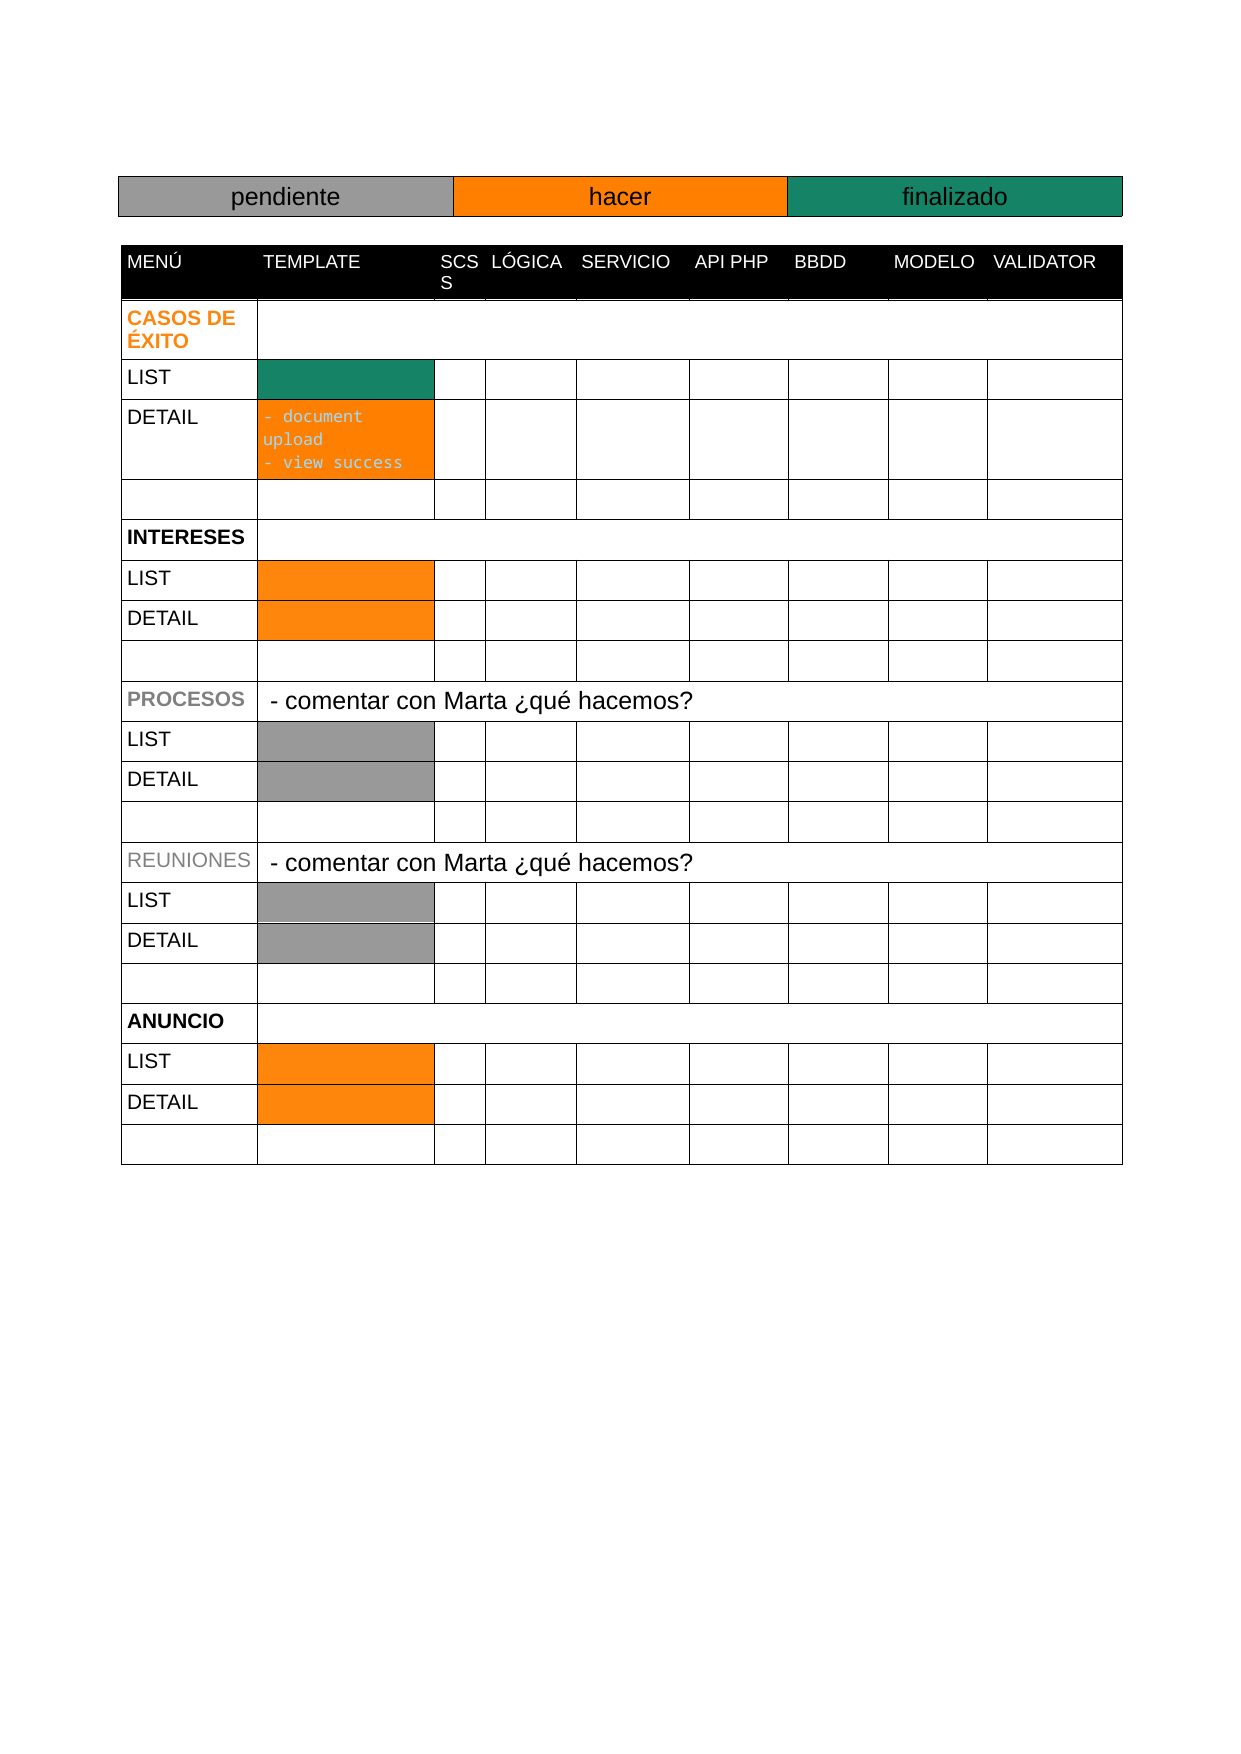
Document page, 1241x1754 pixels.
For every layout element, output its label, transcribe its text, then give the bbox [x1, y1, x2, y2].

table_cell [690, 641, 788, 681]
table_cell [435, 641, 485, 681]
table_cell [577, 561, 689, 600]
table_header VALIDATOR [988, 246, 1122, 299]
table_cell [889, 924, 987, 963]
table_cell [577, 400, 689, 479]
table_cell [435, 722, 485, 761]
table_cell PROCESOS [122, 682, 257, 721]
table_cell [789, 480, 888, 519]
table_cell [577, 1085, 689, 1124]
table_cell [690, 1044, 788, 1084]
table_cell DETAIL [122, 601, 257, 640]
table_cell [690, 601, 788, 640]
table_cell [577, 924, 689, 963]
table_cell [435, 1125, 485, 1164]
table_cell [889, 601, 987, 640]
table_cell [789, 400, 888, 479]
table_cell [988, 883, 1122, 922]
table_cell [435, 1044, 485, 1084]
table_cell [789, 360, 888, 399]
table_cell [690, 883, 788, 922]
table_cell [258, 762, 434, 801]
table_cell [789, 641, 888, 681]
table_cell [789, 762, 888, 801]
table_cell [789, 802, 888, 842]
table_cell [486, 601, 576, 640]
table_cell [789, 883, 888, 922]
table_cell [577, 1044, 689, 1084]
table_cell [789, 1044, 888, 1084]
table_cell [435, 924, 485, 963]
table_cell [690, 802, 788, 842]
table_cell [435, 762, 485, 801]
table_cell LIST [122, 360, 257, 399]
table_cell [889, 1125, 987, 1164]
table_cell [690, 722, 788, 761]
table_cell [889, 641, 987, 681]
table_cell [988, 964, 1122, 1003]
table_header finalizado [788, 177, 1122, 216]
table_cell [988, 400, 1122, 479]
table_cell [486, 883, 576, 922]
table_cell [122, 641, 257, 681]
table_cell REUNIONES [122, 843, 257, 882]
table_header SERVICIO [577, 246, 689, 299]
table_cell [789, 1085, 888, 1124]
table_cell [122, 480, 257, 519]
table_cell [789, 924, 888, 963]
table_cell [577, 883, 689, 922]
table_cell [577, 601, 689, 640]
table_cell [258, 520, 1122, 559]
table_cell [122, 802, 257, 842]
table_cell DETAIL [122, 924, 257, 963]
table_cell [486, 1125, 576, 1164]
table_cell [577, 802, 689, 842]
table_cell [889, 762, 987, 801]
table_cell [988, 1044, 1122, 1084]
table_cell [435, 360, 485, 399]
table_cell [789, 601, 888, 640]
table_cell [889, 1085, 987, 1124]
table_cell - document upload - view success [258, 400, 434, 479]
table_cell [577, 480, 689, 519]
table_cell [258, 601, 434, 640]
table_cell [577, 641, 689, 681]
table_cell LIST [122, 1044, 257, 1084]
table_cell [889, 561, 987, 600]
table_cell [690, 360, 788, 399]
table_cell [486, 1085, 576, 1124]
table_cell [690, 400, 788, 479]
table_cell [690, 561, 788, 600]
table_cell [122, 1125, 257, 1164]
table_cell [258, 802, 434, 842]
table_cell [486, 722, 576, 761]
table_cell [435, 964, 485, 1003]
table_cell [258, 561, 434, 600]
table_cell [988, 1085, 1122, 1124]
table_header MODELO [889, 246, 987, 299]
table_header SCSS [435, 246, 485, 299]
table_cell [988, 561, 1122, 600]
table_cell [789, 722, 888, 761]
table_header API PHP [690, 246, 788, 299]
table_cell ANUNCIO [122, 1004, 257, 1043]
table_cell [988, 924, 1122, 963]
table_cell LIST [122, 883, 257, 922]
table_cell [258, 1044, 434, 1084]
table_cell [889, 1044, 987, 1084]
table_cell [258, 964, 434, 1003]
table_cell [435, 400, 485, 479]
table_cell DETAIL [122, 1085, 257, 1124]
table_cell [258, 360, 434, 399]
table_header hacer [454, 177, 787, 216]
table_cell [690, 924, 788, 963]
table_cell [435, 601, 485, 640]
table_cell [486, 802, 576, 842]
table_cell DETAIL [122, 762, 257, 801]
table_cell [486, 762, 576, 801]
table_cell [789, 964, 888, 1003]
table_cell [577, 360, 689, 399]
table_cell [486, 924, 576, 963]
table_cell [889, 883, 987, 922]
table_header MENÚ [122, 246, 257, 299]
table_cell [690, 480, 788, 519]
table_cell [486, 400, 576, 479]
table_cell [258, 641, 434, 681]
table_cell [889, 802, 987, 842]
table_cell [435, 883, 485, 922]
table_header TEMPLATE [258, 246, 434, 299]
table_cell [690, 1125, 788, 1164]
table_cell DETAIL [122, 400, 257, 479]
table_cell [988, 641, 1122, 681]
table_cell [122, 964, 257, 1003]
table_cell [258, 1125, 434, 1164]
table_cell [486, 360, 576, 399]
table_cell [988, 762, 1122, 801]
table_cell [690, 964, 788, 1003]
table_cell [486, 480, 576, 519]
table_cell [889, 480, 987, 519]
table_cell [486, 964, 576, 1003]
table_cell [988, 480, 1122, 519]
table_cell [435, 1085, 485, 1124]
table_cell [988, 601, 1122, 640]
table_cell [988, 802, 1122, 842]
table_cell INTERESES [122, 520, 257, 559]
table_cell [988, 1125, 1122, 1164]
table_cell [486, 561, 576, 600]
table_cell [486, 641, 576, 681]
table_cell CASOS DE ÉXITO [122, 301, 257, 359]
table_cell [690, 762, 788, 801]
table_cell [258, 301, 1122, 359]
table_cell [988, 722, 1122, 761]
table_cell [789, 561, 888, 600]
table_cell [577, 722, 689, 761]
table_cell [889, 722, 987, 761]
table_cell [577, 1125, 689, 1164]
table_cell [435, 561, 485, 600]
table_cell [258, 1004, 1122, 1043]
table_cell [486, 1044, 576, 1084]
table_cell [988, 360, 1122, 399]
table_header LÓGICA [486, 246, 576, 299]
table_cell [258, 924, 434, 963]
table_cell [258, 480, 434, 519]
table_cell - comentar con Marta ¿qué hacemos? [258, 682, 1122, 721]
table_header BBDD [789, 246, 888, 299]
table_cell [577, 964, 689, 1003]
table_cell LIST [122, 722, 257, 761]
table_cell [889, 400, 987, 479]
table_cell [889, 360, 987, 399]
table_cell [889, 964, 987, 1003]
table_cell [435, 480, 485, 519]
table_header pendiente [119, 177, 453, 216]
table_cell - comentar con Marta ¿qué hacemos? [258, 843, 1122, 882]
table_cell [258, 1085, 434, 1124]
table_cell [435, 802, 485, 842]
table_cell [577, 762, 689, 801]
table_cell [258, 722, 434, 761]
table_cell [690, 1085, 788, 1124]
table_cell [258, 883, 434, 922]
table_cell LIST [122, 561, 257, 600]
table_cell [789, 1125, 888, 1164]
